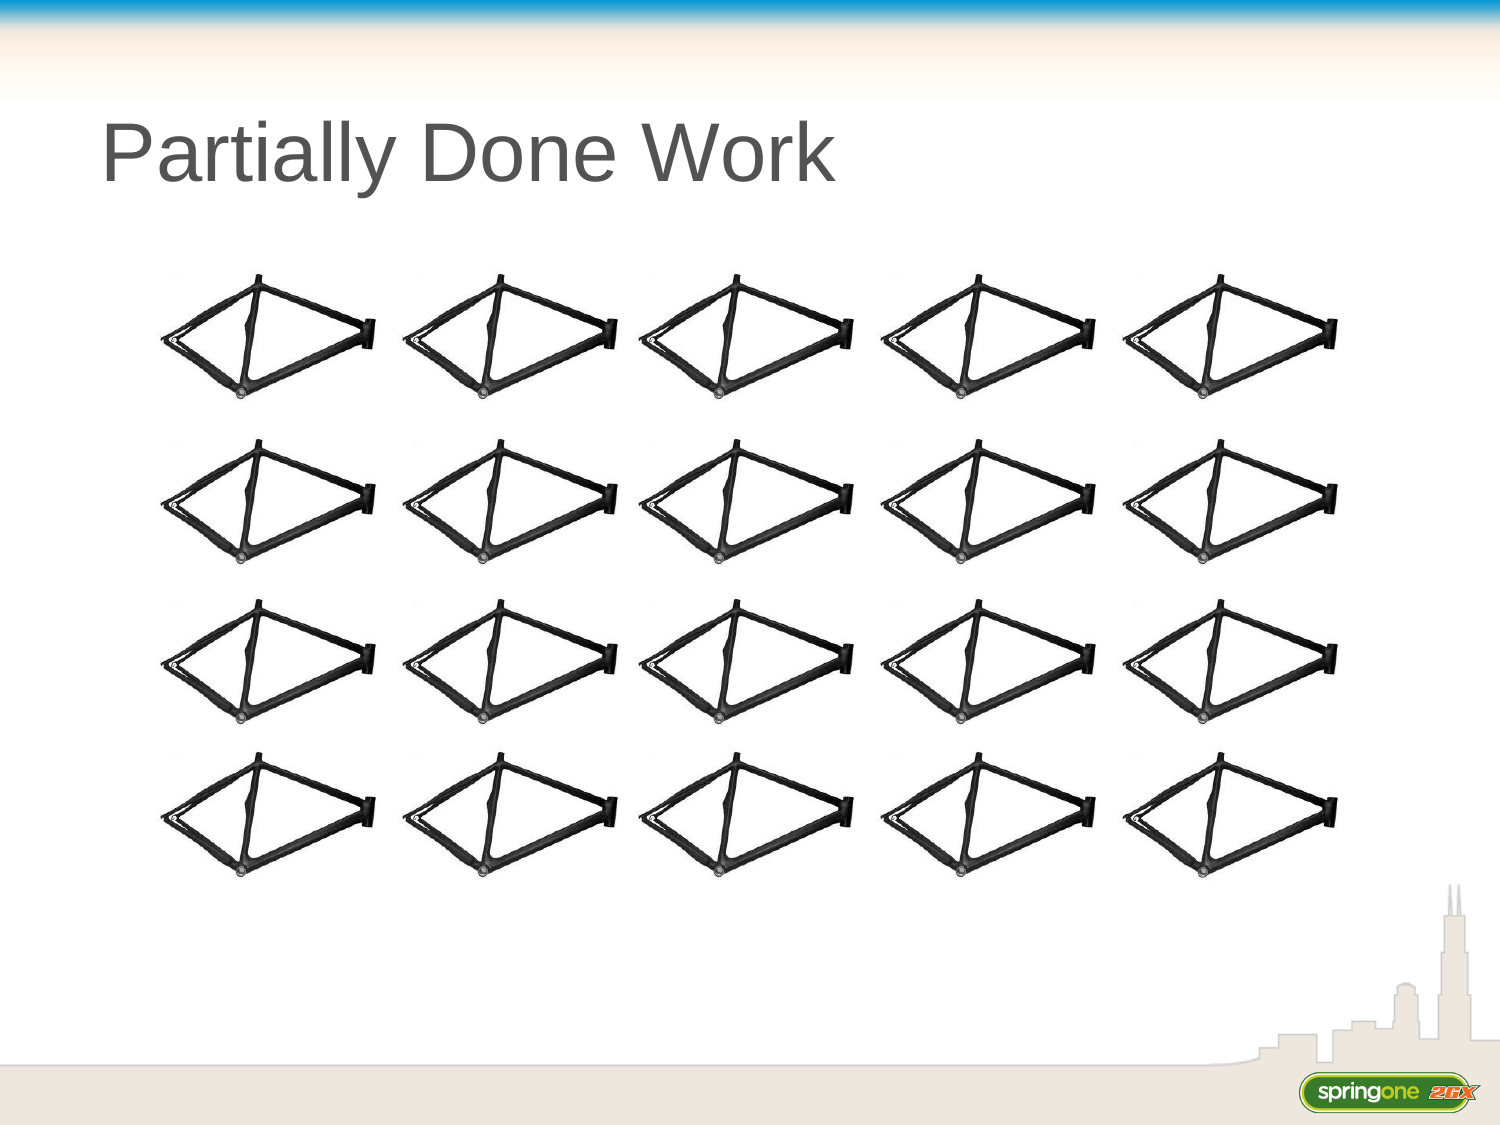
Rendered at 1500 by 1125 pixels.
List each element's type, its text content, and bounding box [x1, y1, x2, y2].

title Partially Done Work [86, 66, 1468, 230]
picture [0, 3, 1500, 1125]
